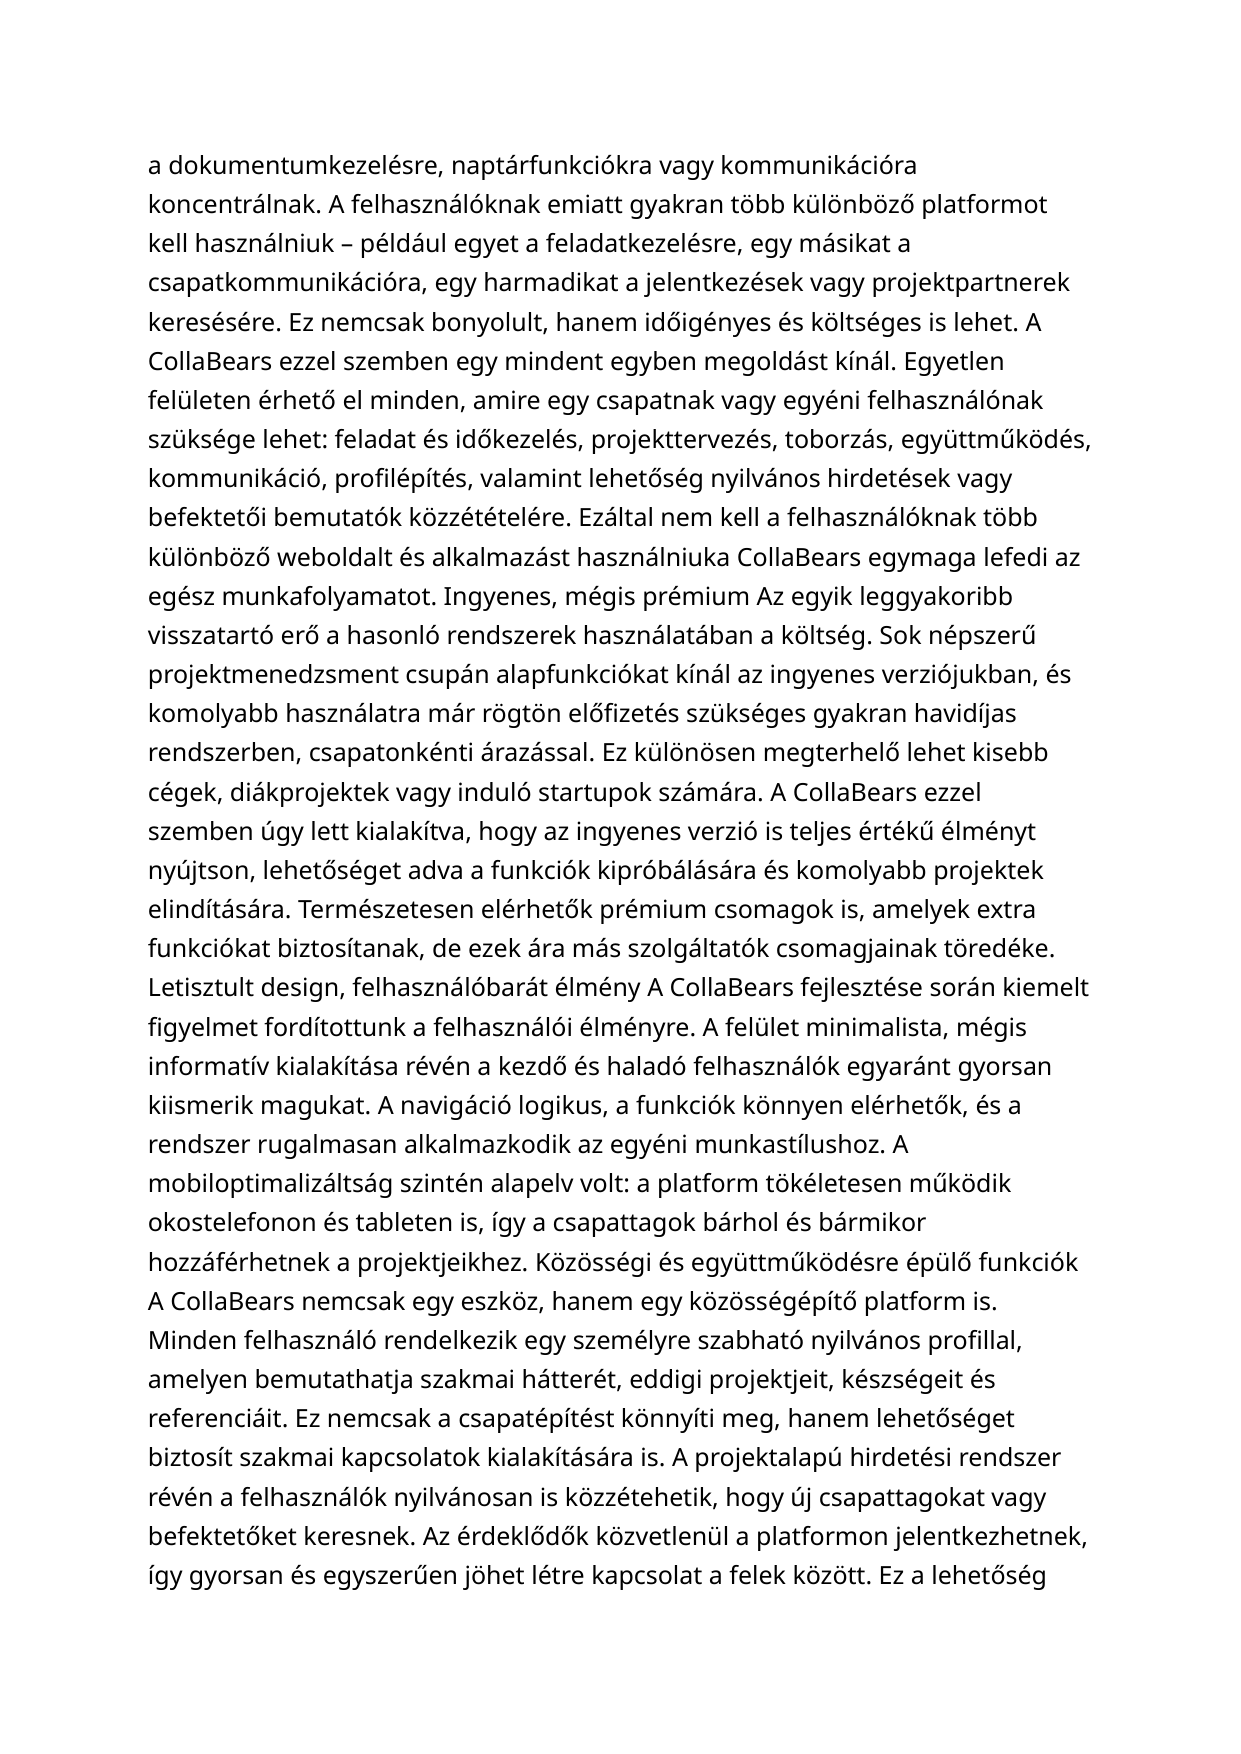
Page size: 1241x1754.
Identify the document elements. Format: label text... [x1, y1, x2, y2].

text a dokumentumkezelésre, naptárfunkciókra vagy kommunikációra koncentrálnak. A felhasználóknak emiatt gyakran több különböző platformot kell használniuk – például egyet a feladatkezelésre, egy másikat a csapatkommunikációra, egy harmadikat a jelentkezések vagy projektpartnerek keresésére. Ez nemcsak bonyolult, hanem időigényes és költséges is lehet. A CollaBears ezzel szemben egy mindent egyben megoldást kínál. Egyetlen felületen érhető el minden, amire egy csapatnak vagy egyéni felhasználónak szüksége lehet: feladat és időkezelés, projekttervezés, toborzás, együttműködés, kommunikáció, profilépítés, valamint lehetőség nyilvános hirdetések vagy befektetői bemutatók közzétételére. Ezáltal nem kell a felhasználóknak több különböző weboldalt és alkalmazást használniuka CollaBears egymaga lefedi az egész munkafolyamatot. Ingyenes, mégis prémium Az egyik leggyakoribb visszatartó erő a hasonló rendszerek használatában a költség. Sok népszerű projektmenedzsment csupán alapfunkciókat kínál az ingyenes verziójukban, és komolyabb használatra már rögtön előfizetés szükséges gyakran havidíjas rendszerben, csapatonkénti árazással. Ez különösen megterhelő lehet kisebb cégek, diákprojektek vagy induló startupok számára. A CollaBears ezzel szemben úgy lett kialakítva, hogy az ingyenes verzió is teljes értékű élményt nyújtson, lehetőséget adva a funkciók kipróbálására és komolyabb projektek elindítására. Természetesen elérhetők prémium csomagok is, amelyek extra funkciókat biztosítanak, de ezek ára más szolgáltatók csomagjainak töredéke. Letisztult design, felhasználóbarát élmény A CollaBears fejlesztése során kiemelt figyelmet fordítottunk a felhasználói élményre. A felület minimalista, mégis informatív kialakítása révén a kezdő és haladó felhasználók egyaránt gyorsan kiismerik magukat. A navigáció logikus, a funkciók könnyen elérhetők, és a rendszer rugalmasan alkalmazkodik az egyéni munkastílushoz. A mobiloptimalizáltság szintén alapelv volt: a platform tökéletesen működik okostelefonon és tableten is, így a csapattagok bárhol és bármikor hozzáférhetnek a projektjeikhez. Közösségi és együttműködésre épülő funkciók A CollaBears nemcsak egy eszköz, hanem egy közösségépítő platform is. Minden felhasználó rendelkezik egy személyre szabható nyilvános profillal, amelyen bemutathatja szakmai hátterét, eddigi projektjeit, készségeit és referenciáit. Ez nemcsak a csapatépítést könnyíti meg, hanem lehetőséget biztosít szakmai kapcsolatok kialakítására is. A projektalapú hirdetési rendszer révén a felhasználók nyilvánosan is közzétehetik, hogy új csapattagokat vagy befektetőket keresnek. Az érdeklődők közvetlenül a platformon jelentkezhetnek, így gyorsan és egyszerűen jöhet létre kapcsolat a felek között. Ez a lehetőség [148, 148, 1093, 1592]
